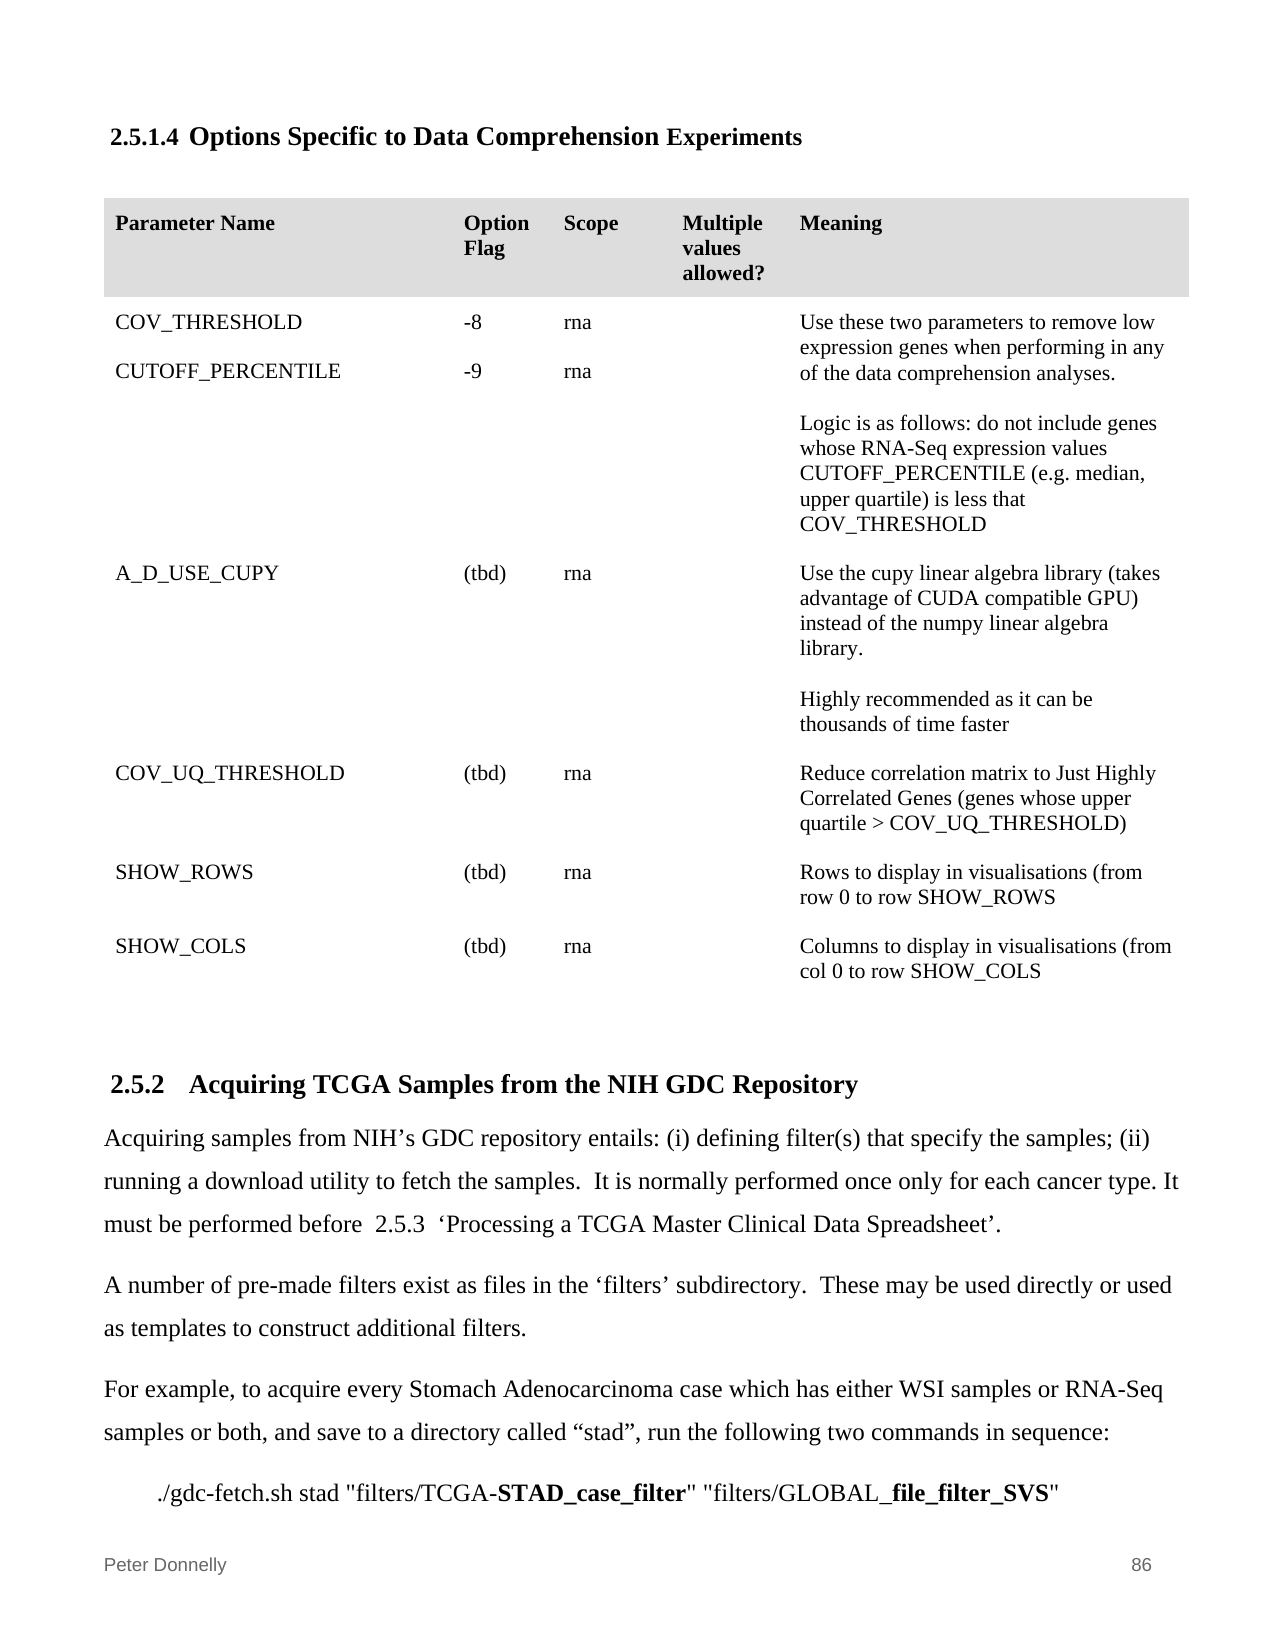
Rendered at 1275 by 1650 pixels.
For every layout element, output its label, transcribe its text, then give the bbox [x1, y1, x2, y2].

table_cell rna [552, 346, 671, 548]
table_cell rna [552, 847, 671, 921]
table_header Option Flag [452, 198, 552, 297]
text ./gdc-fetch.sh stad "filters/TCGA-STAD_case_filter" "filters/GLOBAL_file_filter_SVS" [157, 1478, 1181, 1507]
table_cell SHOW_ROWS [104, 847, 452, 921]
table_cell -8 [452, 297, 552, 346]
table_cell (tbd) [452, 921, 552, 995]
table_cell [671, 548, 788, 748]
table_cell A_D_USE_CUPY [104, 548, 452, 748]
table_cell Rows to display in visualisations (from row 0 to row SHOW_ROWS [788, 847, 1189, 921]
subtitle Acquiring TCGA Samples from the NIH GDC Repository [103, 1068, 1181, 1100]
table_cell SHOW_COLS [104, 921, 452, 995]
table_cell [671, 921, 788, 995]
table_cell (tbd) [452, 748, 552, 847]
table_header Parameter Name [104, 198, 452, 297]
table_cell rna [552, 548, 671, 748]
table_cell Reduce correlation matrix to Just Highly Correlated Genes (genes whose upper quartile > COV_UQ_THRESHOLD) [788, 748, 1189, 847]
table_cell CUTOFF_PERCENTILE [104, 346, 452, 548]
table_cell Use these two parameters to remove low expression genes when performing in any of the data comprehension analyses. Logic is as follows: do not include genes whose RNA-Seq expression values CUTOFF_PERCENTILE (e.g. median, upper quartile) is less that COV_THRESHOLD [788, 297, 1189, 548]
table_cell [671, 748, 788, 847]
table_cell rna [552, 748, 671, 847]
table_cell Use the cupy linear algebra library (takes advantage of CUDA compatible GPU) instead of the numpy linear algebra library. Highly recommended as it can be thousands of time faster [788, 548, 1189, 748]
subtitle Options Specific to Data Comprehension Experiments [103, 120, 1181, 151]
text A number of pre-made filters exist as files in the ‘filters’ subdirectory. These may be used directly or used as templates to construct additional filters. [103, 1270, 1181, 1342]
table_header Meaning [788, 198, 1189, 297]
text Acquiring samples from NIH’s GDC repository entails: (i) defining filter(s) that specify the samples; (ii) running a download utility to fetch the samples. It is normally performed once only for each cancer type. It must be performed before 2.5.3 ‘Processing a TCGA Master Clinical Data Spreadsheet’. [103, 1123, 1181, 1238]
table_cell Columns to display in visualisations (from col 0 to row SHOW_COLS [788, 921, 1189, 995]
table_cell -9 [452, 346, 552, 548]
table_cell [671, 297, 788, 346]
table_header Scope [552, 198, 671, 297]
table_cell COV_UQ_THRESHOLD [104, 748, 452, 847]
table_header Multiple values allowed? [671, 198, 788, 297]
table_cell (tbd) [452, 548, 552, 748]
table_cell [671, 847, 788, 921]
table_cell (tbd) [452, 847, 552, 921]
table_cell [671, 346, 788, 548]
text For example, to acquire every Stomach Adenocarcinoma case which has either WSI samples or RNA-Seq samples or both, and save to a directory called “stad”, run the following two commands in sequence: [103, 1374, 1181, 1446]
table_cell rna [552, 921, 671, 995]
table_cell COV_THRESHOLD [104, 297, 452, 346]
table_cell rna [552, 297, 671, 346]
